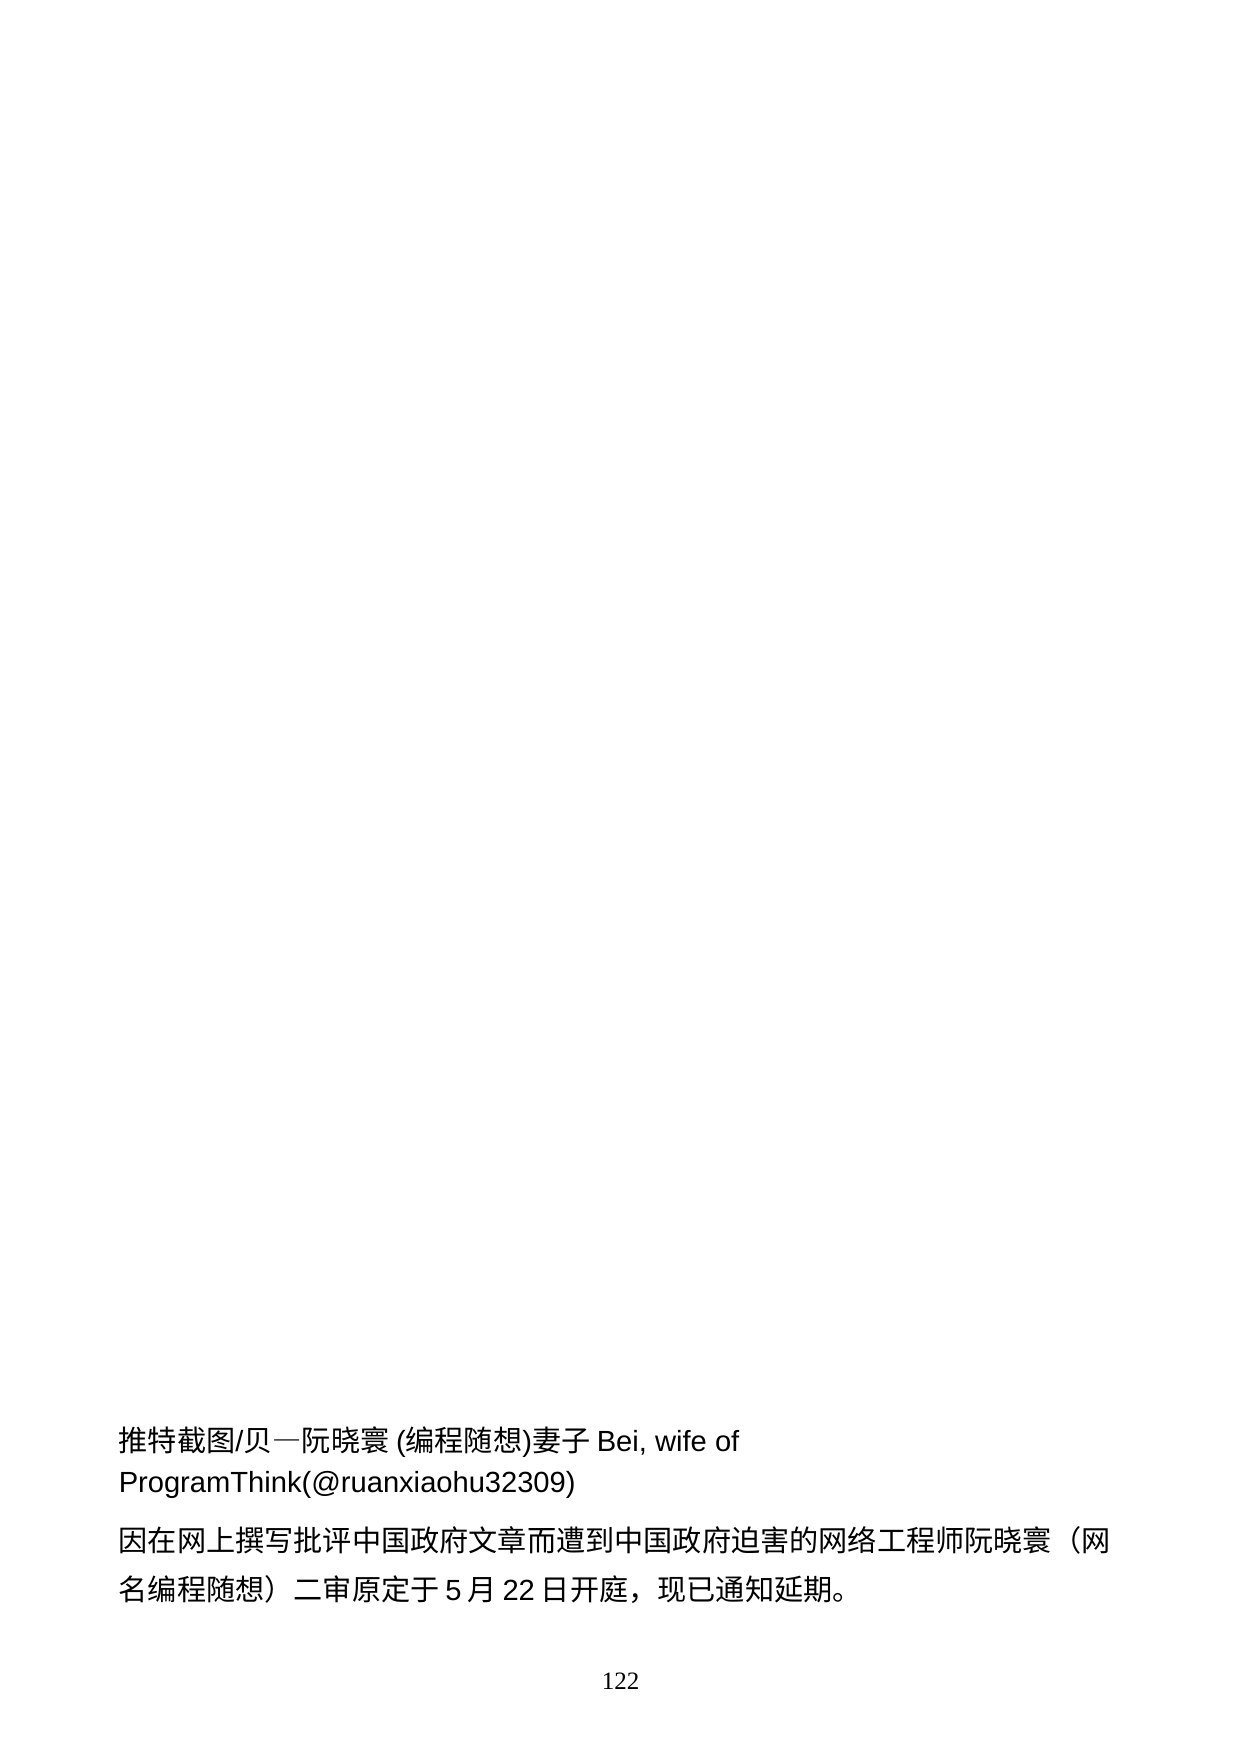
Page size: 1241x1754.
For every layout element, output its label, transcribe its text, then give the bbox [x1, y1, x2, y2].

text 推特截图/贝—阮晓寰 (编程随想)妻子 Bei, wife of ProgramThink(@ruanxiaohu32309) [118, 118, 1122, 1498]
text 因在网上撰写批评中国政府文章而遭到中国政府迫害的网络工程师阮晓寰（网名编程随想）二审原定于5月22日开庭，现已通知延期。 [118, 1518, 1122, 1609]
